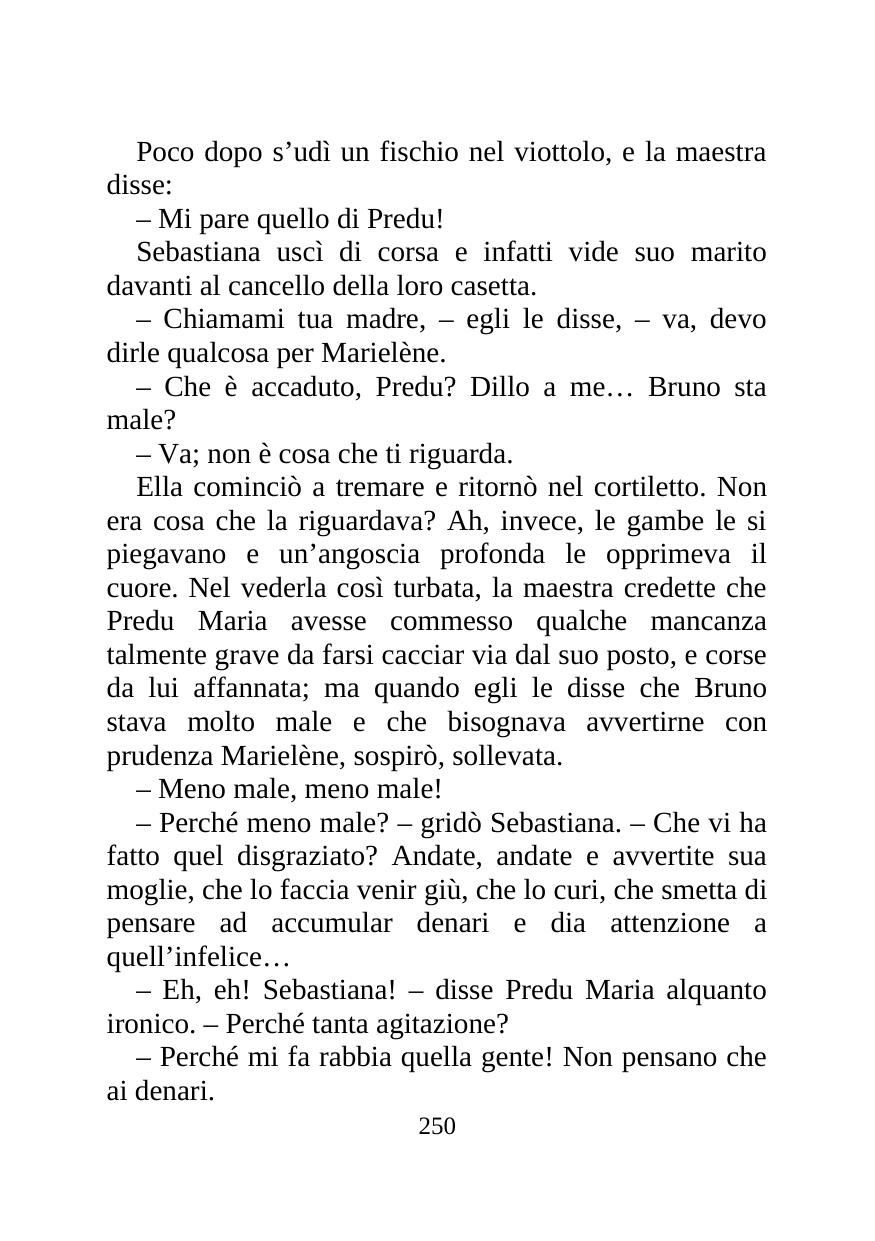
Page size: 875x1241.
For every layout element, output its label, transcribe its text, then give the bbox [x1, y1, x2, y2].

text – Meno male, meno male! [106, 771, 768, 805]
text – Eh, eh! Sebastiana! – disse Predu Maria alquanto ironico. – Perché tanta agitazione? [106, 972, 768, 1039]
text – Perché meno male? – gridò Sebastiana. – Che vi ha fatto quel disgraziato? Andate, andate e avvertite sua moglie, che lo faccia venir giù, che lo curi, che smetta di pensare ad accumular denari e dia attenzione a quell’infelice… [106, 805, 768, 972]
text – Perché mi fa rabbia quella gente! Non pensano che ai denari. [106, 1039, 768, 1107]
text Ella cominciò a tremare e ritornò nel cortiletto. Non era cosa che la riguardava? Ah, invece, le gambe le si piegavano e un’angoscia profonda le opprimeva il cuore. Nel vederla così turbata, la maestra credette che Predu Maria avesse commesso qualche mancanza talmente grave da farsi cacciar via dal suo posto, e corse da lui affannata; ma quando egli le disse che Bruno stava molto male e che bisognava avvertirne con prudenza Marielène, sospirò, sollevata. [106, 469, 768, 771]
text – Mi pare quello di Predu! [106, 201, 768, 234]
text – Chiamami tua madre, – egli le disse, – va, devo dirle qualcosa per Marielène. [106, 302, 768, 369]
text – Che è accaduto, Predu? Dillo a me… Bruno sta male? [106, 369, 768, 436]
text Sebastiana uscì di corsa e infatti vide suo marito davanti al cancello della loro casetta. [106, 234, 768, 302]
text Poco dopo s’udì un fischio nel viottolo, e la maestra disse: [106, 134, 768, 201]
text – Va; non è cosa che ti riguarda. [106, 436, 768, 469]
